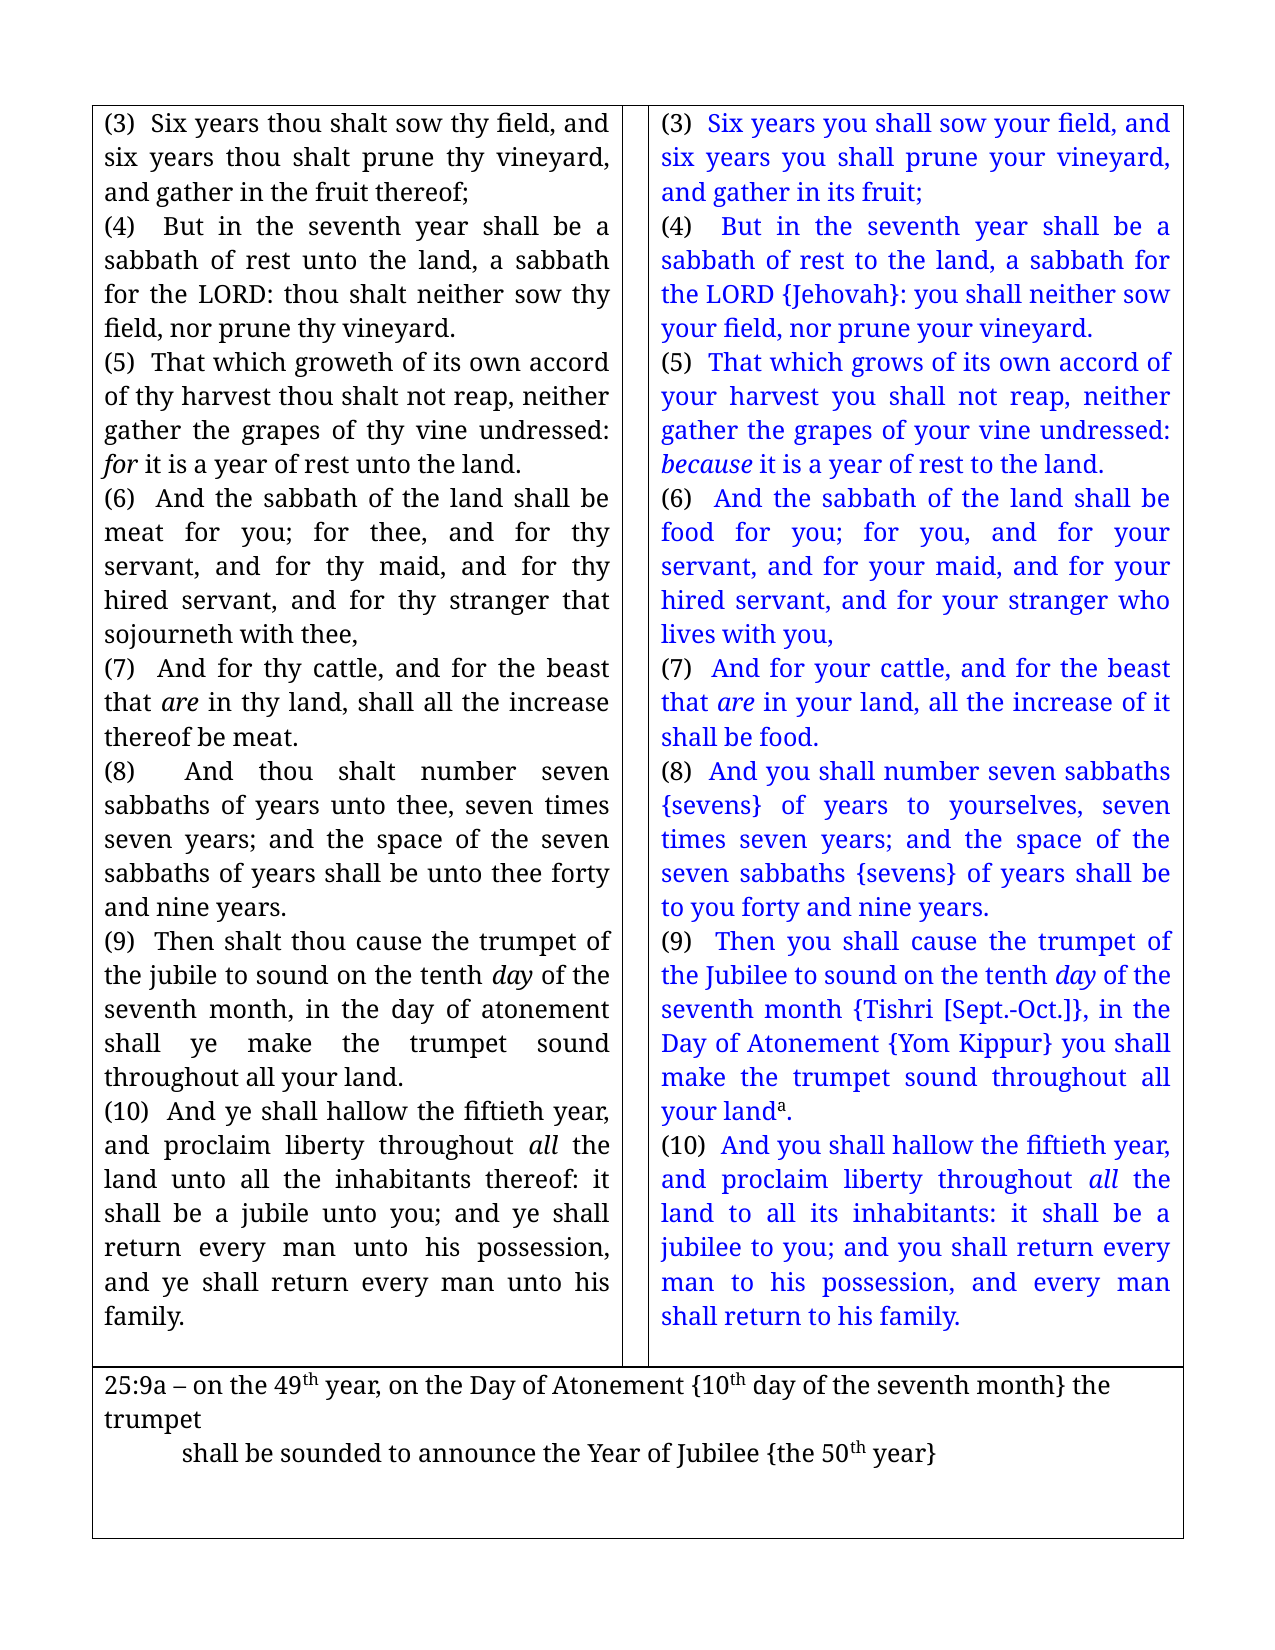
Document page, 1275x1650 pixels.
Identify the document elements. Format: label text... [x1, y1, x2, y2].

table_cell (3) Six years you shall sow your field, and six years you shall prune your vineyard, and gather in its fruit; (4) But in the seventh year shall be a sabbath of rest to the land, a sabbath for the LORD {Jehovah}: you shall neither sow your field, nor prune your vineyard. (5) That which grows of its own accord of your harvest you shall not reap, neither gather the grapes of your vine undressed: because it is a year of rest to the land. (6) And the sabbath of the land shall be food for you; for you, and for your servant, and for your maid, and for your hired servant, and for your stranger who lives with you, (7) And for your cattle, and for the beast that are in your land, all the increase of it shall be food. (8) And you shall number seven sabbaths {sevens} of years to yourselves, seven times seven years; and the space of the seven sabbaths {sevens} of years shall be to you forty and nine years. (9) Then you shall cause the trumpet of the Jubilee to sound on the tenth day of the seventh month {Tishri [Sept.-Oct.]}, in the Day of Atonement {Yom Kippur} you shall make the trumpet sound throughout all your landa. (10) And you shall hallow the fiftieth year, and proclaim liberty throughout all the land to all its inhabitants: it shall be a jubilee to you; and you shall return every man to his possession, and every man shall return to his family. [649, 106, 1183, 1366]
table_cell (3) Six years thou shalt sow thy field, and six years thou shalt prune thy vineyard, and gather in the fruit thereof; (4) But in the seventh year shall be a sabbath of rest unto the land, a sabbath for the LORD: thou shalt neither sow thy field, nor prune thy vineyard. (5) That which groweth of its own accord of thy harvest thou shalt not reap, neither gather the grapes of thy vine undressed: for it is a year of rest unto the land. (6) And the sabbath of the land shall be meat for you; for thee, and for thy servant, and for thy maid, and for thy hired servant, and for thy stranger that sojourneth with thee, (7) And for thy cattle, and for the beast that are in thy land, shall all the increase thereof be meat. (8) And thou shalt number seven sabbaths of years unto thee, seven times seven years; and the space of the seven sabbaths of years shall be unto thee forty and nine years. (9) Then shalt thou cause the trumpet of the jubile to sound on the tenth day of the seventh month, in the day of atonement shall ye make the trumpet sound throughout all your land. (10) And ye shall hallow the fiftieth year, and proclaim liberty throughout all the land unto all the inhabitants thereof: it shall be a jubile unto you; and ye shall return every man unto his possession, and ye shall return every man unto his family. [93, 106, 622, 1366]
table_cell [623, 106, 648, 1366]
table_cell 25:9a – on the 49th year, on the Day of Atonement {10th day of the seventh month} the trumpet shall be sounded to announce the Year of Jubilee {the 50th year} [93, 1368, 1183, 1538]
